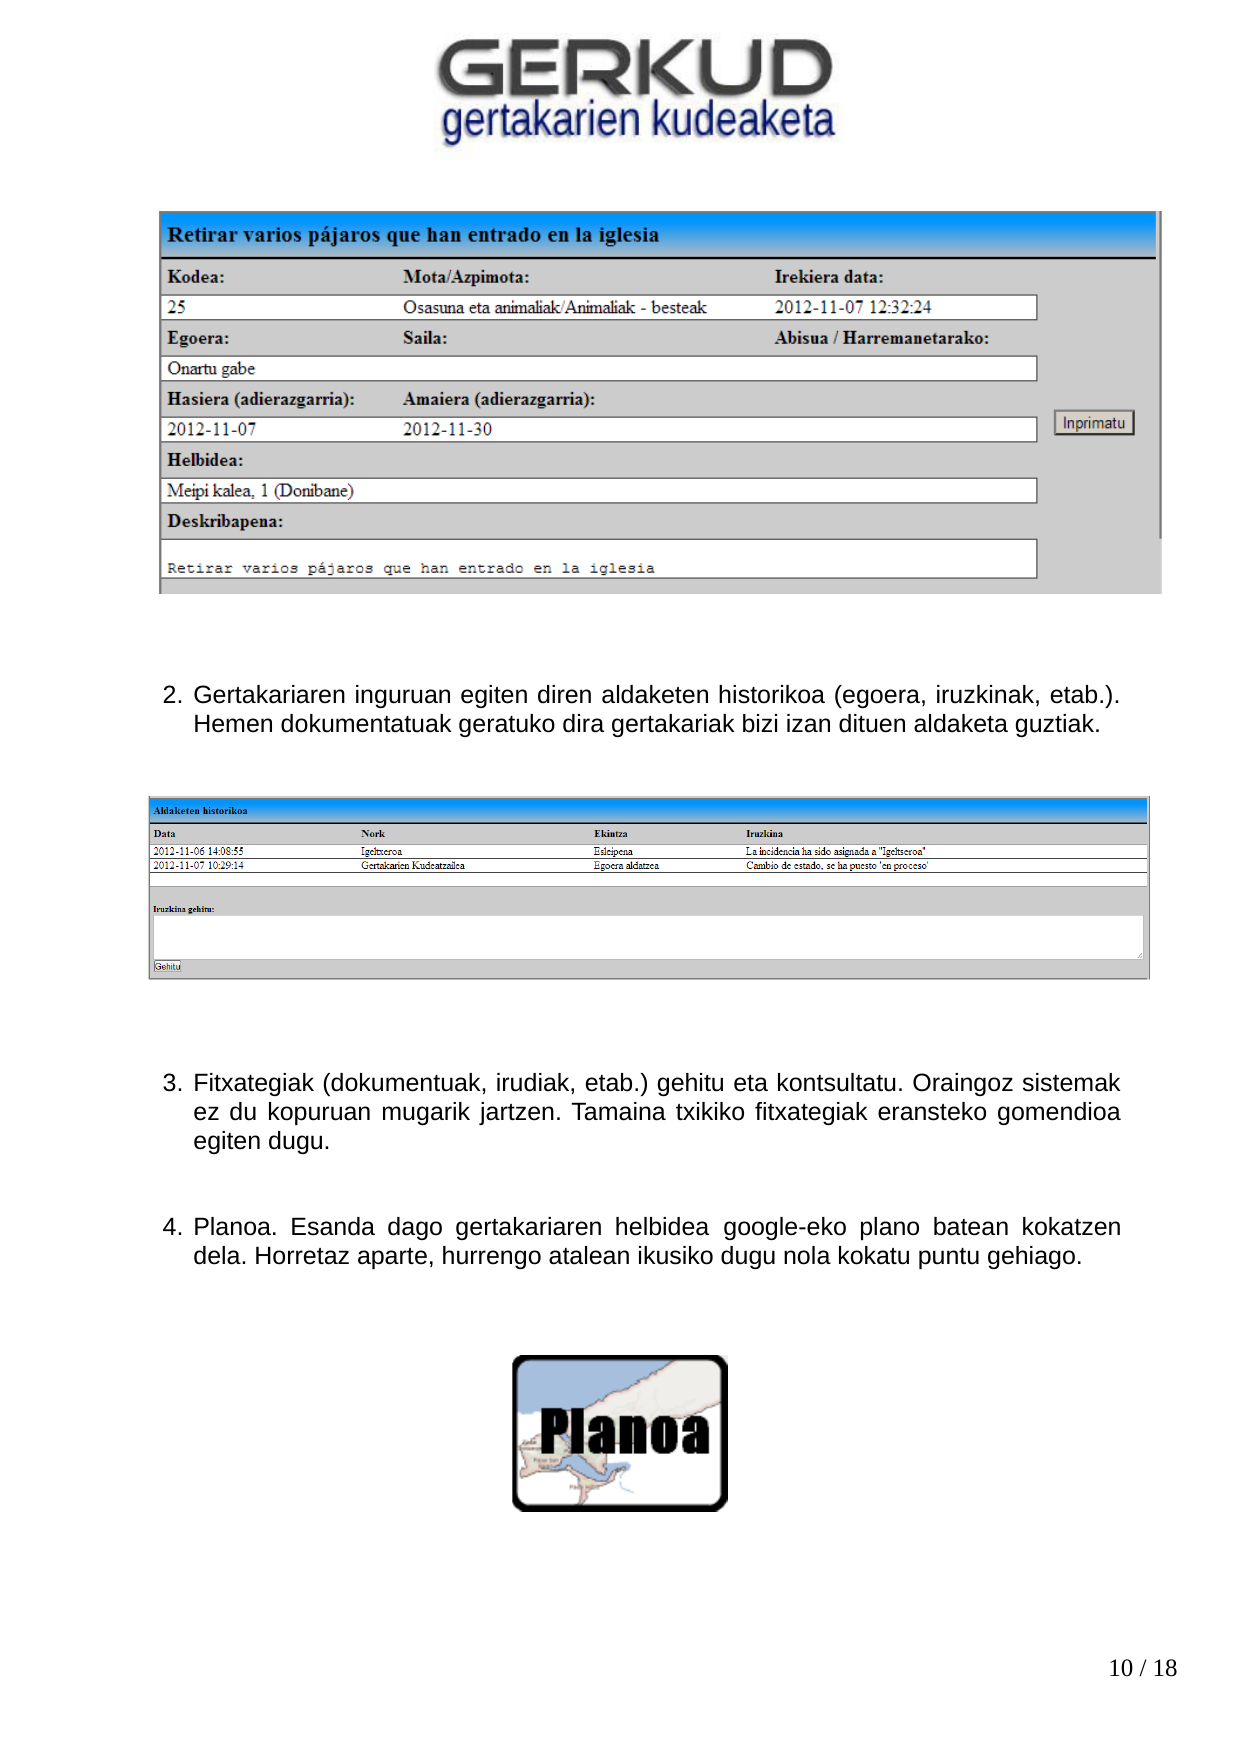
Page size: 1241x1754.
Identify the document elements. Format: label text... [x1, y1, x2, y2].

list Planoa. Esanda dago gertakariaren helbidea google-eko plano batean kokatzen dela. Horretaz aparte, hurrengo atalean ikusiko dugu nola kokatu puntu gehiago. [156, 1212, 1122, 1269]
list Fitxategiak (dokumentuak, irudiak, etab.) gehitu eta kontsultatu. Oraingoz sistemak ez du kopuruan mugarik jartzen. Tamaina txikiko fitxategiak eransteko gomendioa egiten dugu. [156, 1068, 1122, 1154]
picture [512, 1355, 728, 1512]
list Gertakariaren inguruan egiten diren aldaketen historikoa (egoera, iruzkinak, etab.). Hemen dokumentatuak geratuko dira gertakariak bizi izan dituen aldaketa guztiak. [156, 680, 1122, 738]
picture [158, 211, 1163, 594]
picture [434, 23, 844, 160]
picture [147, 795, 1152, 982]
